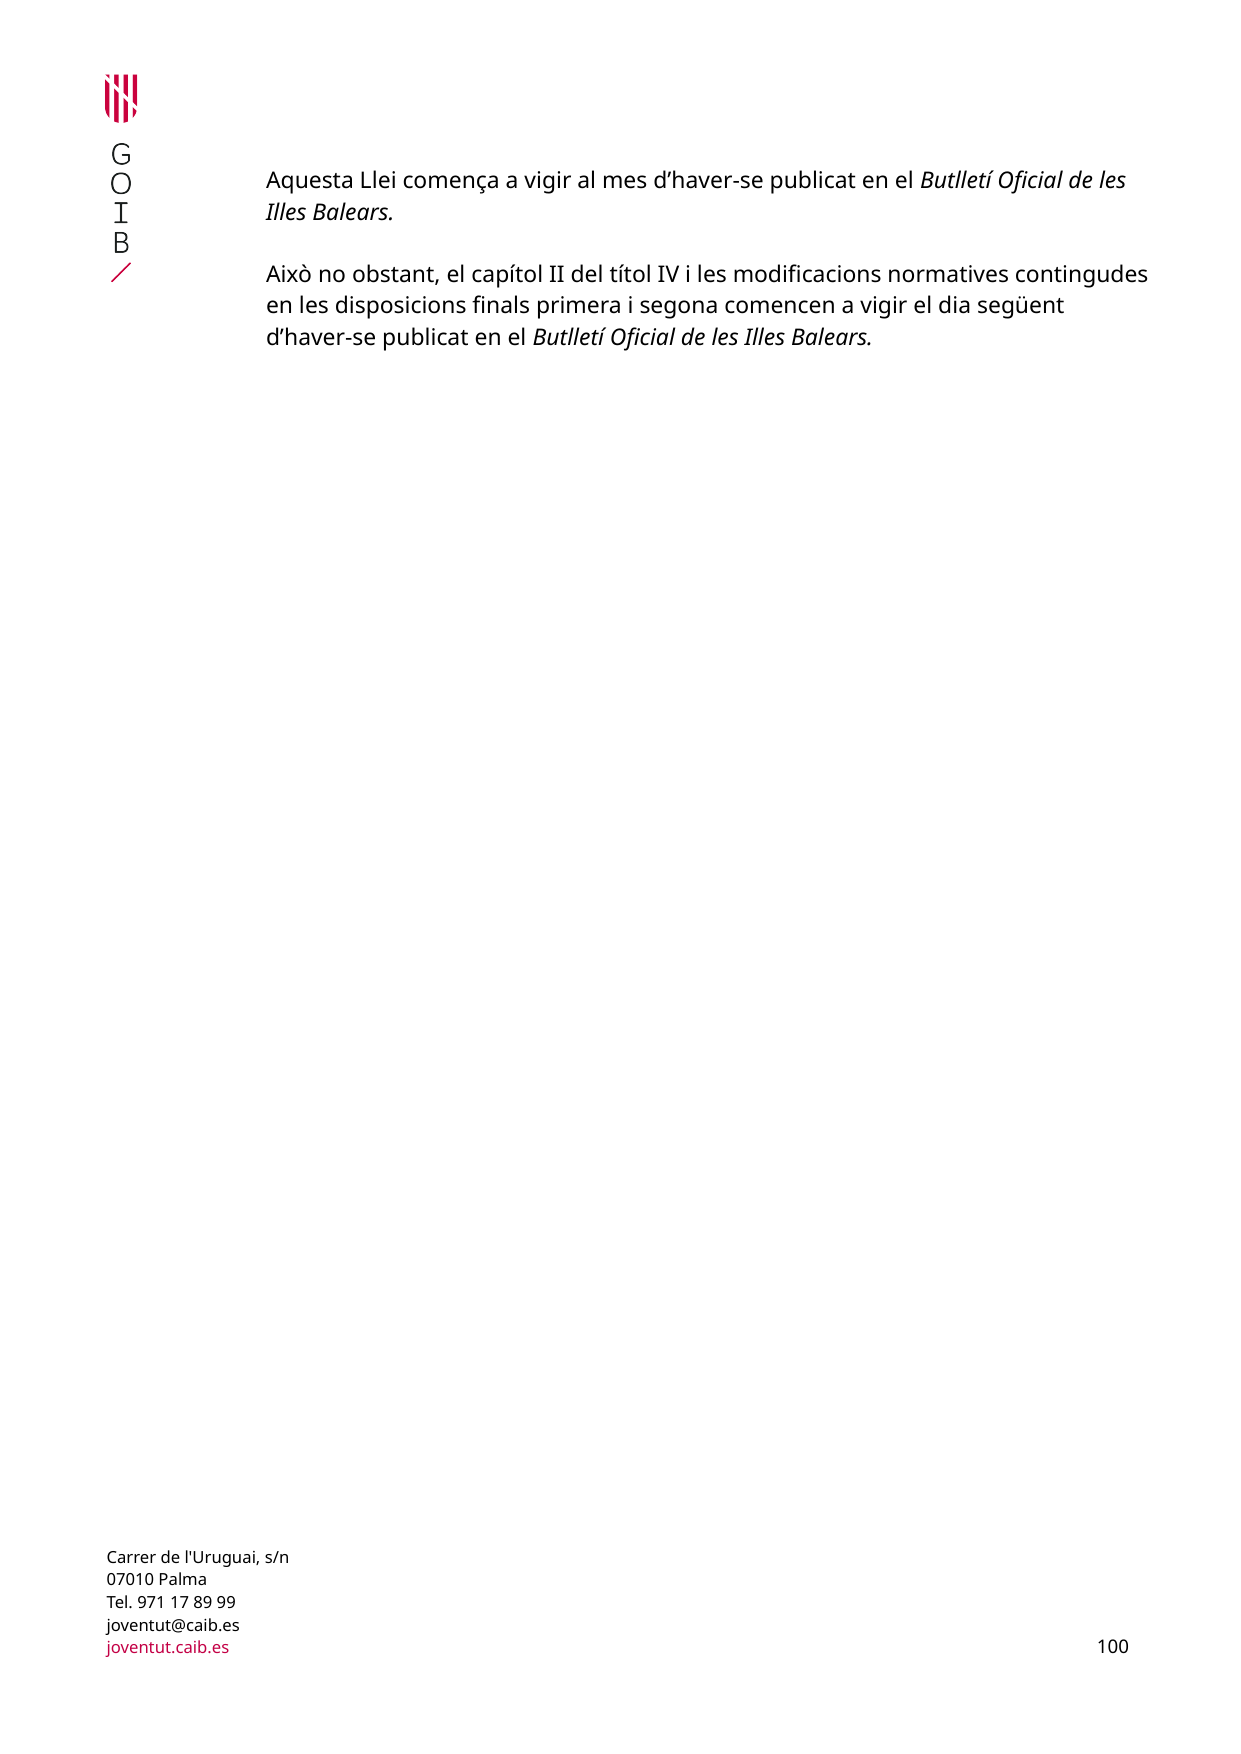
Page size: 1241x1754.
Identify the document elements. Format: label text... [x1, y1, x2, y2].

text Això no obstant, el capítol II del títol IV i les modificacions normatives contingudes en les disposicions finals primera i segona comencen a vigir el dia següent d’haver-se publicat en el Butlletí Oficial de les Illes Balears. [266, 258, 1152, 352]
picture [76, 51, 166, 313]
text Aquesta Llei comença a vigir al mes d’haver-se publicat en el Butlletí Oficial de les Illes Balears. [266, 164, 1152, 227]
